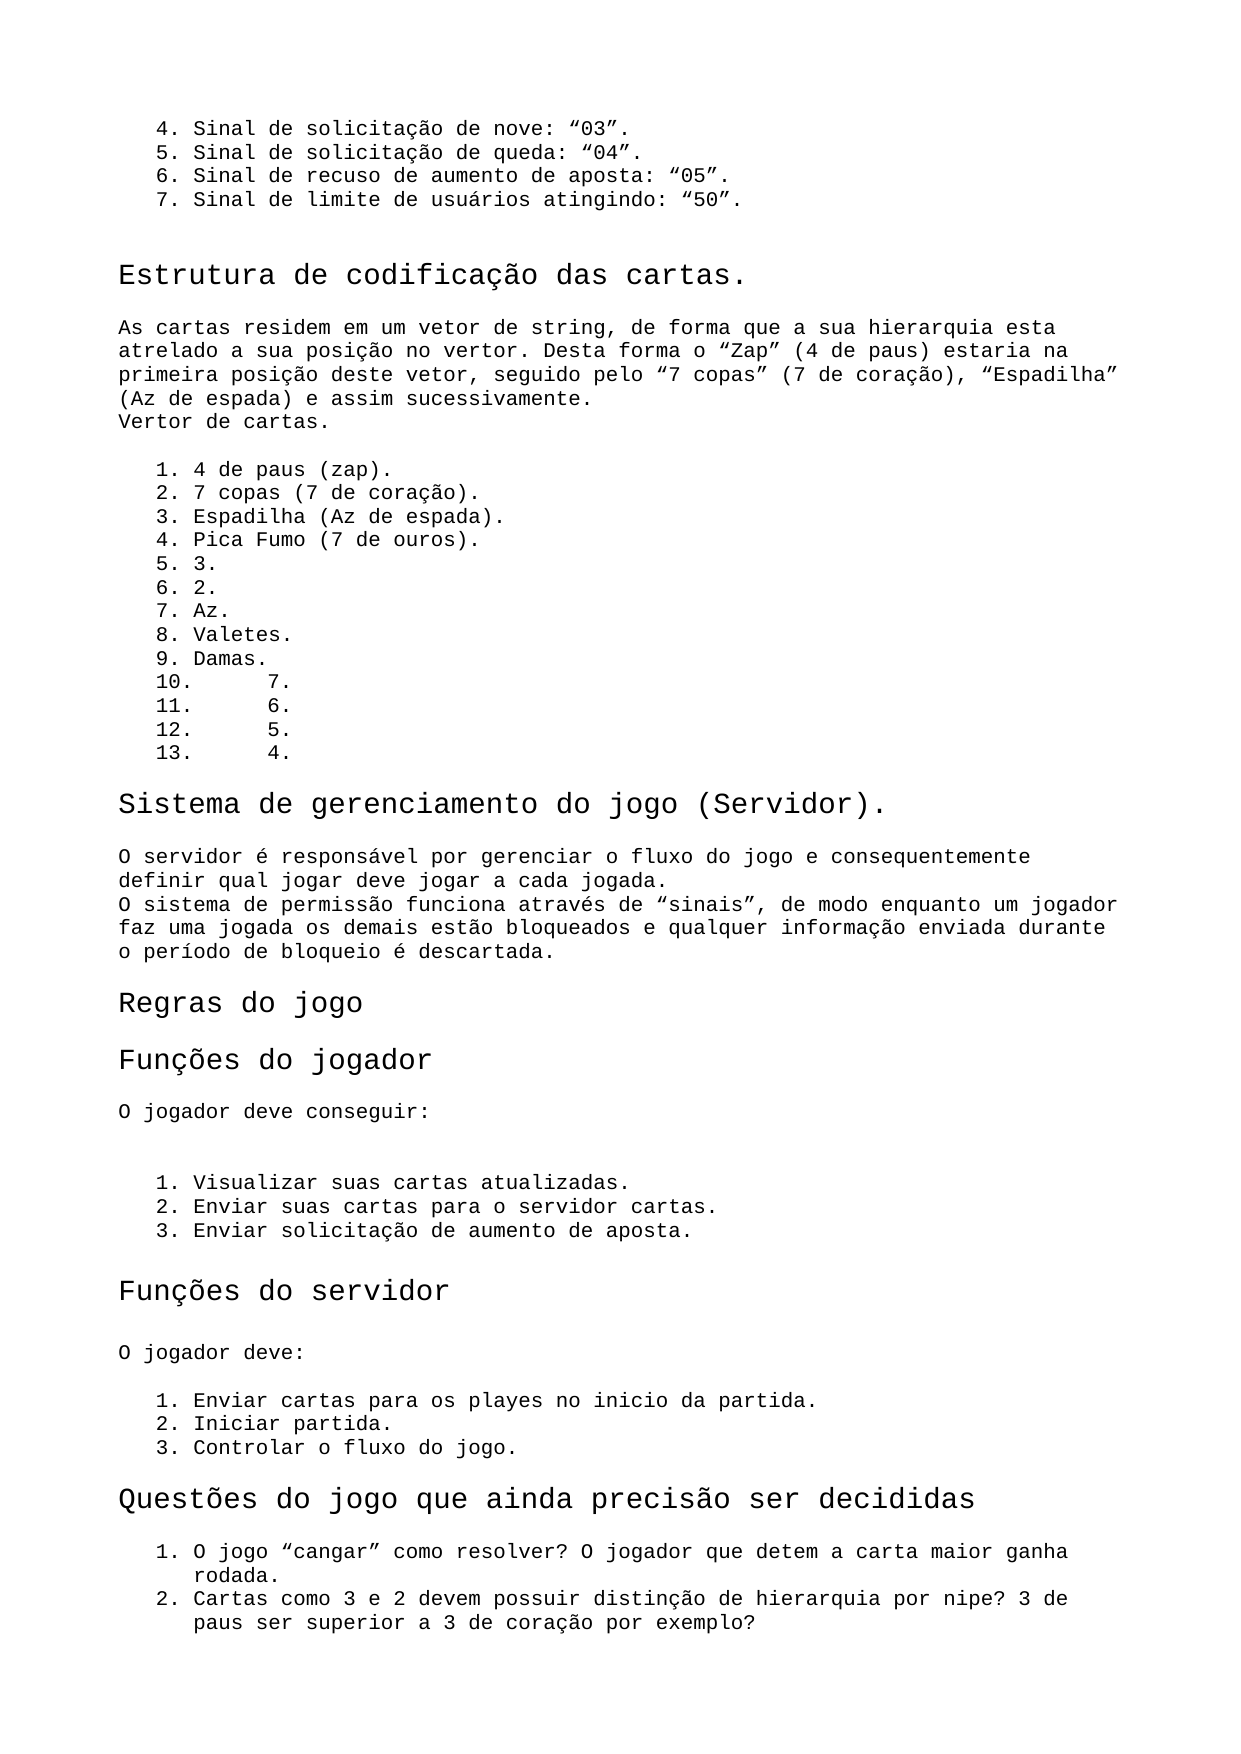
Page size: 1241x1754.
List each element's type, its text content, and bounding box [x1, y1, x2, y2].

list Espadilha (Az de espada). [156, 506, 1122, 529]
text Sistema de gerenciamento do jogo (Servidor). [118, 789, 1122, 823]
text As cartas residem em um vetor de string, de forma que a sua hierarquia esta atrelado a sua posição no vertor. Desta forma o “Zap” (4 de paus) estaria na primeira posição deste vetor, seguido pelo “7 copas” (7 de coração), “Espadilha” (Az de espada) e assim sucessivamente. [118, 317, 1122, 411]
list Sinal de solicitação de nove: “03”. [156, 118, 1122, 142]
list O jogo “cangar” como resolver? O jogador que detem a carta maior ganha rodada. [156, 1541, 1122, 1588]
list Damas. [156, 648, 1122, 671]
list Enviar suas cartas para o servidor cartas. [156, 1196, 1122, 1220]
list Visualizar suas cartas atualizadas. [156, 1172, 1122, 1196]
list Valetes. [156, 624, 1122, 648]
list Sinal de recuso de aumento de aposta: “05”. [156, 165, 1122, 189]
list 4 de paus (zap). [156, 458, 1122, 482]
list Sinal de solicitação de queda: “04”. [156, 142, 1122, 165]
text Vertor de cartas. [118, 411, 1122, 435]
list Enviar cartas para os playes no inicio da partida. [156, 1390, 1122, 1413]
text Funções do servidor [118, 1276, 1122, 1309]
text Funções do jogador [118, 1045, 1122, 1078]
text O jogador deve: [118, 1342, 1122, 1366]
text Estrutura de codificação das cartas. [118, 260, 1122, 293]
list Enviar solicitação de aumento de aposta. [156, 1220, 1122, 1243]
list 3. [156, 553, 1122, 577]
list Pica Fumo (7 de ouros). [156, 529, 1122, 553]
list 7 copas (7 de coração). [156, 482, 1122, 506]
text O jogador deve conseguir: [118, 1101, 1122, 1125]
list 4. [156, 742, 1122, 766]
list Iniciar partida. [156, 1413, 1122, 1437]
list 5. [156, 719, 1122, 742]
list 6. [156, 695, 1122, 719]
list 7. [156, 671, 1122, 695]
text Questões do jogo que ainda precisão ser decididas [118, 1484, 1122, 1517]
text Regras do jogo [118, 988, 1122, 1021]
list Az. [156, 600, 1122, 624]
list 2. [156, 577, 1122, 600]
list Cartas como 3 e 2 devem possuir distinção de hierarquia por nipe? 3 de paus ser superior a 3 de coração por exemplo? [156, 1588, 1122, 1636]
list Controlar o fluxo do jogo. [156, 1437, 1122, 1461]
text O servidor é responsável por gerenciar o fluxo do jogo e consequentemente definir qual jogar deve jogar a cada jogada. [118, 846, 1122, 893]
text O sistema de permissão funciona através de “sinais”, de modo enquanto um jogador faz uma jogada os demais estão bloqueados e qualquer informação enviada durante o período de bloqueio é descartada. [118, 893, 1122, 964]
list Sinal de limite de usuários atingindo: “50”. [156, 189, 1122, 213]
